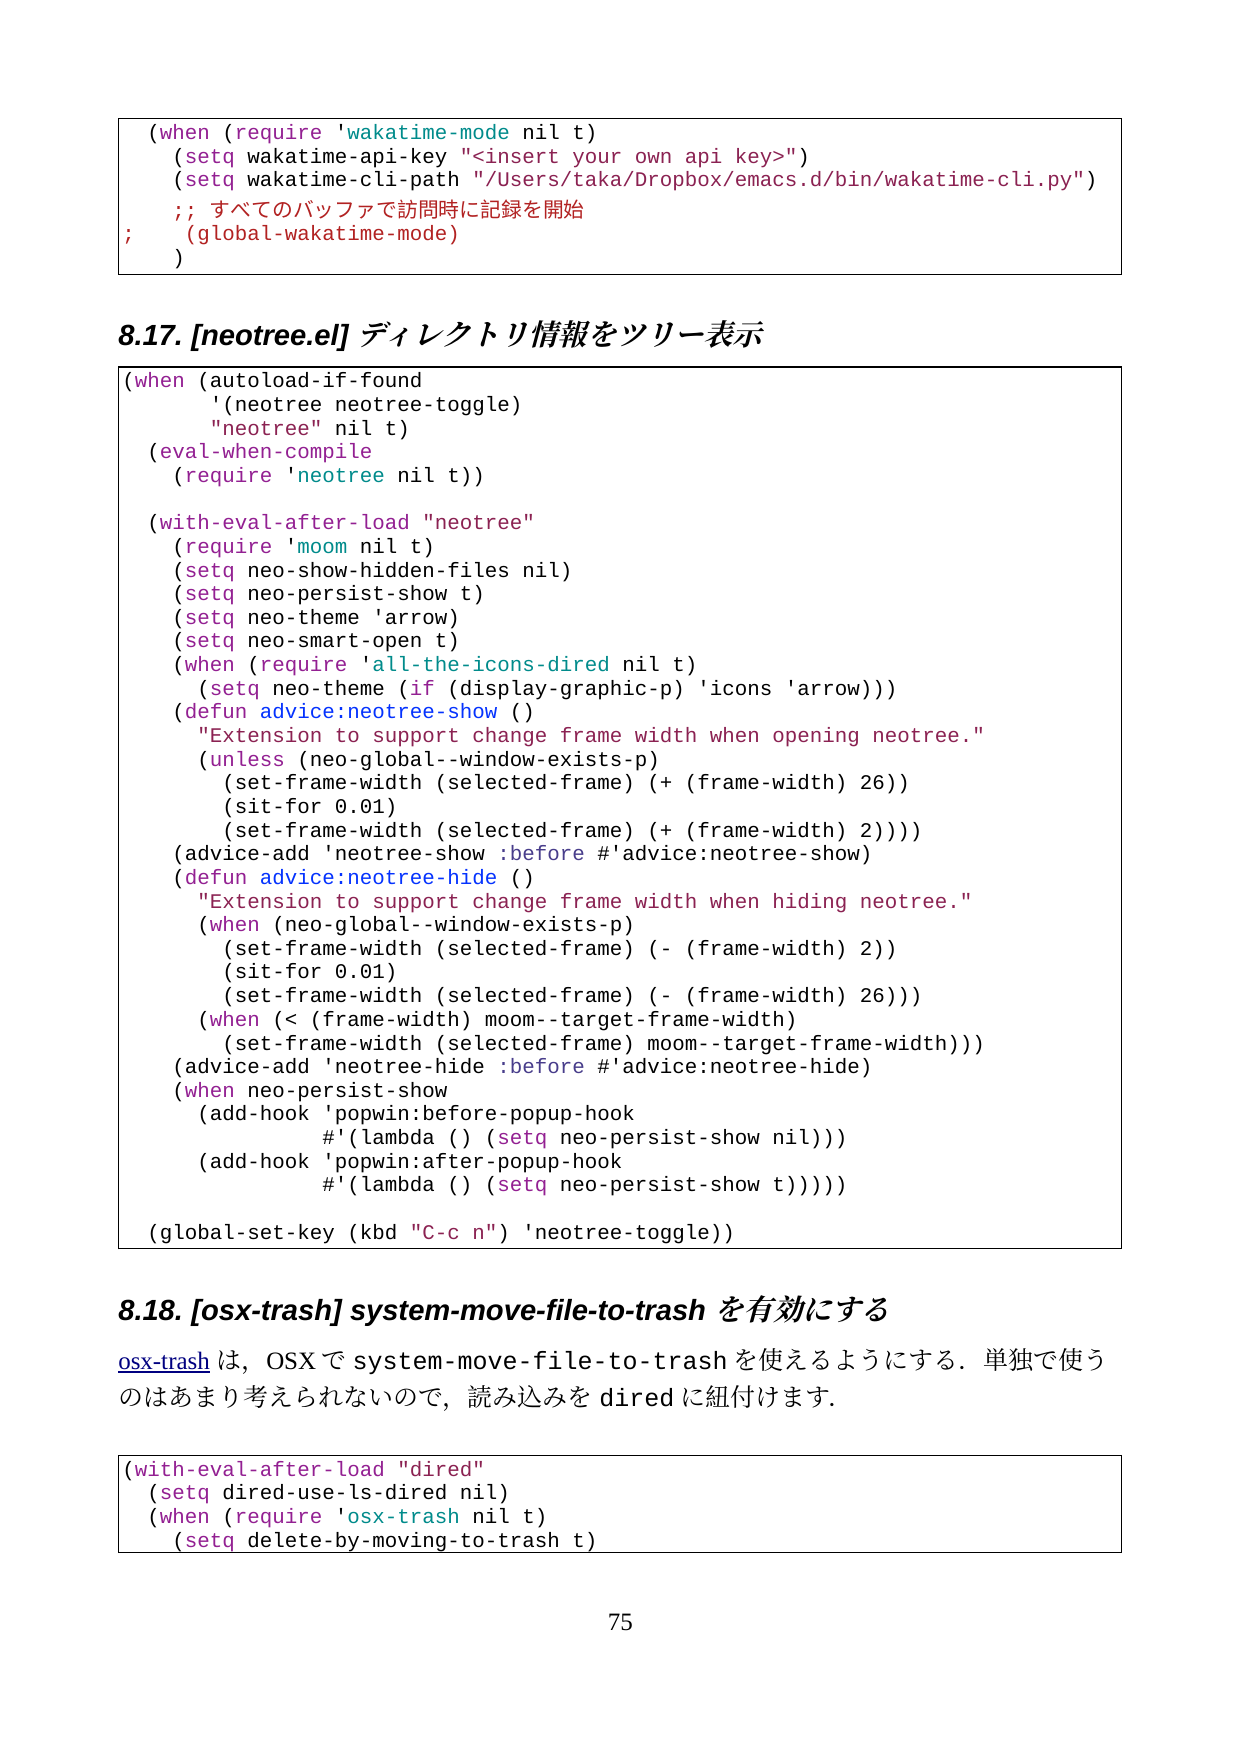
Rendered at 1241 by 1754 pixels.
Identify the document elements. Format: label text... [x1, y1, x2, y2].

text (add-hook 'popwin:after-popup-hook [119, 1147, 1121, 1170]
text (with-eval-after-load "neotree" [119, 508, 1121, 532]
text (eval-when-compile [119, 437, 1121, 461]
text (setq neo-theme 'arrow) [119, 603, 1121, 627]
text (setq neo-theme (if (display-graphic-p) 'icons 'arrow))) [119, 674, 1121, 697]
text (defun advice:neotree-hide () [119, 863, 1121, 887]
text (sit-for 0.01) [119, 958, 1121, 981]
text ) [119, 243, 1121, 274]
text osx-trash は，OSXで system-move-file-to-trash を使えるようにする．単独で使うのはあまり考えられないので，読み込みを dired に紐付けます． [118, 1341, 1122, 1442]
text (advice-add 'neotree-show :before #'advice:neotree-show) [119, 839, 1121, 863]
text (require 'moom nil t) [119, 532, 1121, 556]
text ;; すべてのバッファで訪問時に記録を開始 [119, 189, 1121, 219]
text ; (global-wakatime-mode) [119, 219, 1121, 243]
text (setq wakatime-cli-path "/Users/taka/Dropbox/emacs.d/bin/wakatime-cli.py") [119, 165, 1121, 189]
text (setq neo-persist-show t) [119, 579, 1121, 603]
text (when (require 'wakatime-mode nil t) [119, 119, 1121, 142]
text (setq wakatime-api-key "<insert your own api key>") [119, 142, 1121, 165]
text (setq neo-show-hidden-files nil) [119, 556, 1121, 579]
text (unless (neo-global--window-exists-p) [119, 745, 1121, 768]
text (with-eval-after-load "dired" [119, 1456, 1121, 1478]
text (defun advice:neotree-show () [119, 697, 1121, 721]
text (setq dired-use-ls-dired nil) [119, 1478, 1121, 1502]
text (advice-add 'neotree-hide :before #'advice:neotree-hide) [119, 1052, 1121, 1076]
text (when (require 'all-the-icons-dired nil t) [119, 650, 1121, 674]
text (global-set-key (kbd "C-c n") 'neotree-toggle)) [119, 1218, 1121, 1248]
text "Extension to support change frame width when opening neotree." [119, 721, 1121, 745]
text (require 'neotree nil t)) [119, 461, 1121, 485]
text (add-hook 'popwin:before-popup-hook [119, 1099, 1121, 1123]
text (set-frame-width (selected-frame) (+ (frame-width) 2)))) [119, 816, 1121, 839]
text (set-frame-width (selected-frame) (- (frame-width) 26))) [119, 981, 1121, 1005]
text (setq delete-by-moving-to-trash t) [119, 1526, 1121, 1552]
text (when (neo-global--window-exists-p) [119, 910, 1121, 934]
text (when (require 'osx-trash nil t) [119, 1502, 1121, 1526]
text (set-frame-width (selected-frame) (- (frame-width) 2)) [119, 934, 1121, 958]
subtitle [osx-trash] system-move-file-to-trash を有効にする [118, 1287, 1122, 1328]
text (set-frame-width (selected-frame) (+ (frame-width) 26)) [119, 768, 1121, 792]
text (setq neo-smart-open t) [119, 627, 1121, 650]
text #'(lambda () (setq neo-persist-show nil))) [119, 1123, 1121, 1147]
text '(neotree neotree-toggle) [119, 390, 1121, 414]
text (when (autoload-if-found [119, 368, 1121, 390]
text (sit-for 0.01) [119, 792, 1121, 816]
text #'(lambda () (setq neo-persist-show t))))) [119, 1170, 1121, 1194]
subtitle [neotree.el] ディレクトリ情報をツリー表示 [118, 312, 1122, 354]
text (set-frame-width (selected-frame) moom--target-frame-width))) [119, 1028, 1121, 1052]
text (when (< (frame-width) moom--target-frame-width) [119, 1005, 1121, 1028]
text "Extension to support change frame width when hiding neotree." [119, 887, 1121, 910]
text (when neo-persist-show [119, 1076, 1121, 1099]
text "neotree" nil t) [119, 414, 1121, 437]
